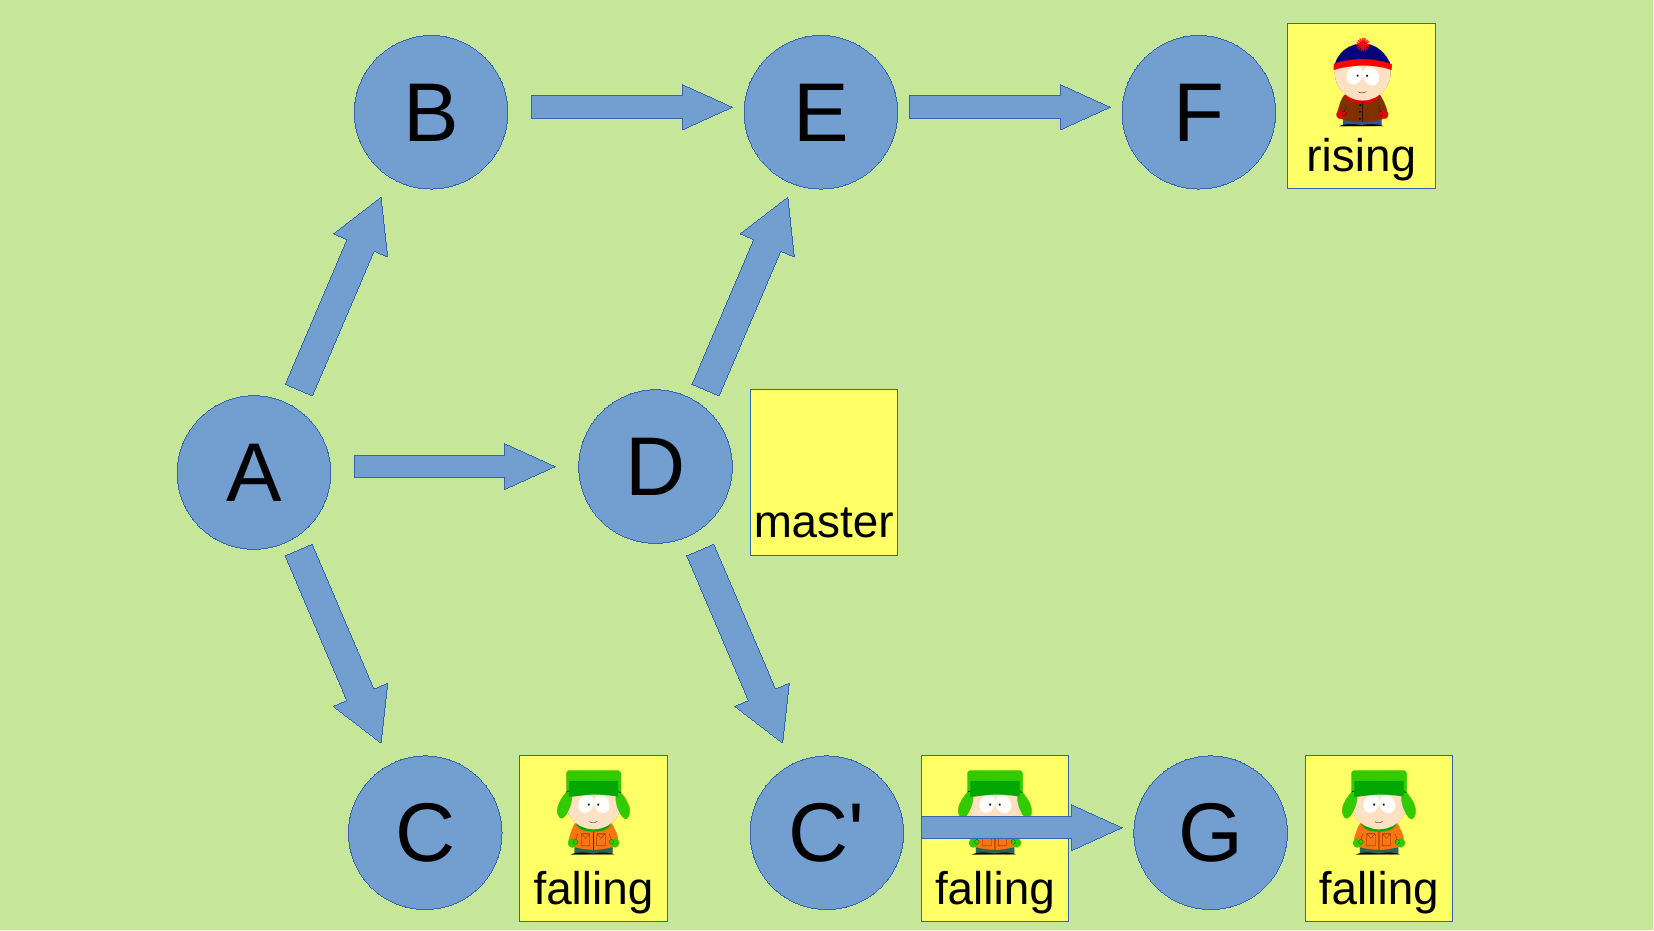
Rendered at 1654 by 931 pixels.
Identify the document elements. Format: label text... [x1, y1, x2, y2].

text_box E [744, 35, 898, 190]
text_box falling [921, 839, 1069, 922]
text_box master [750, 389, 898, 556]
text_box F [1122, 35, 1276, 190]
text_box C [348, 755, 503, 910]
text_box falling [921, 755, 1069, 816]
text_box rising [1287, 23, 1436, 189]
picture [1331, 35, 1394, 128]
text_box A [177, 395, 331, 550]
text_box [691, 197, 795, 396]
text_box [285, 197, 388, 396]
picture [555, 767, 632, 857]
text_box [686, 544, 790, 743]
picture [956, 839, 1034, 857]
text_box [285, 544, 388, 743]
picture [1340, 767, 1418, 857]
text_box [531, 84, 733, 130]
text_box D [578, 389, 733, 544]
picture [956, 767, 1034, 816]
text_box falling [519, 755, 668, 922]
text_box [909, 84, 1111, 130]
text_box G [1133, 755, 1288, 910]
text_box [921, 804, 1123, 851]
text_box B [354, 35, 508, 190]
text_box falling [1305, 755, 1453, 922]
text_box [354, 443, 556, 490]
text_box C' [750, 755, 904, 910]
